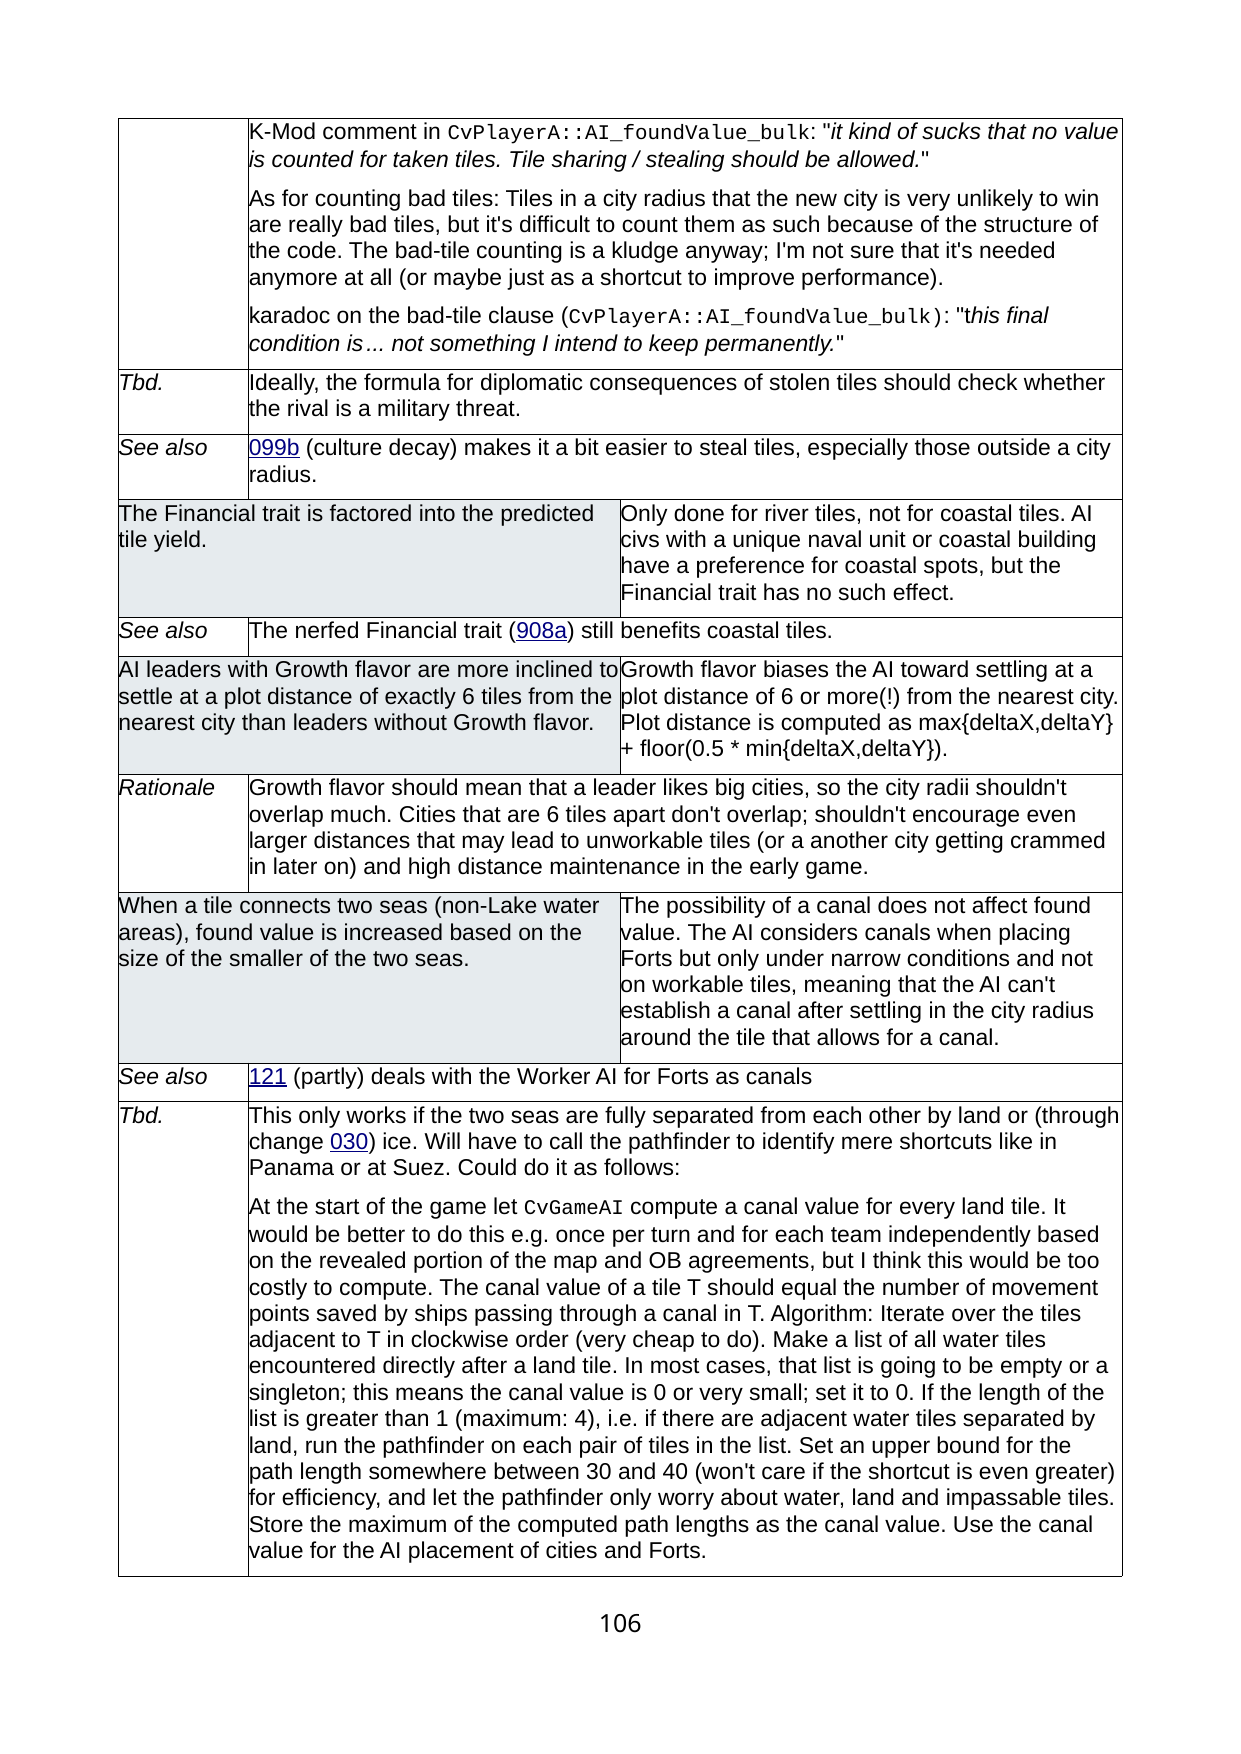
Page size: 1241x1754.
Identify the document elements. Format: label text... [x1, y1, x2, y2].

table_cell See also [119, 435, 248, 499]
table_cell [119, 119, 248, 369]
table_cell Tbd. [119, 370, 248, 434]
table_cell K-Mod comment in CvPlayerA::AI_foundValue_bulk: "it kind of sucks that no value is counted for taken tiles. Tile sharing / stealing should be allowed." As for counting bad tiles: Tiles in a city radius that the new city is very unlikely to win are really bad tiles, but it's difficult to count them as such because of the structure of the code. The bad-tile counting is a kludge anyway; I'm not sure that it's needed anymore at all (or maybe just as a shortcut to improve performance). karadoc on the bad-tile clause (CvPlayerA::AI_foundValue_bulk): "this final condition is ... not something I intend to keep permanently." [249, 119, 1122, 369]
table_cell Growth flavor should mean that a leader likes big cities, so the city radii shouldn't overlap much. Cities that are 6 tiles apart don't overlap; shouldn't encourage even larger distances that may lead to unworkable tiles (or a another city getting crammed in later on) and high distance maintenance in the early game. [249, 775, 1122, 892]
table_cell The nerfed Financial trait (908a) still benefits coastal tiles. [249, 618, 1122, 656]
table_cell Tbd. [119, 1102, 248, 1576]
table_cell Growth flavor biases the AI toward settling at a plot distance of 6 or more(!) from the nearest city. Plot distance is computed as max{deltaX,deltaY} + floor(0.5 * min{deltaX,deltaY}). [621, 657, 1122, 774]
table_cell AI leaders with Growth flavor are more inclined to settle at a plot distance of exactly 6 tiles from the nearest city than leaders without Growth flavor. [119, 657, 620, 774]
table_cell 121 (partly) deals with the Worker AI for Forts as canals [249, 1064, 1122, 1101]
table_cell Ideally, the formula for diplomatic consequences of stolen tiles should check whether the rival is a military threat. [249, 370, 1122, 434]
table_cell When a tile connects two seas (non-Lake water areas), found value is increased based on the size of the smaller of the two seas. [119, 893, 620, 1063]
table_cell See also [119, 618, 248, 656]
table_cell See also [119, 1064, 248, 1101]
table_cell Only done for river tiles, not for coastal tiles. AI civs with a unique naval unit or coastal building have a preference for coastal spots, but the Financial trait has no such effect. [621, 500, 1122, 617]
table_cell The Financial trait is factored into the predicted tile yield. [119, 500, 620, 617]
table_cell This only works if the two seas are fully separated from each other by land or (through change 030) ice. Will have to call the pathfinder to identify mere shortcuts like in Panama or at Suez. Could do it as follows: At the start of the game let CvGameAI compute a canal value for every land tile. It would be better to do this e.g. once per turn and for each team independently based on the revealed portion of the map and OB agreements, but I think this would be too costly to compute. The canal value of a tile T should equal the number of movement points saved by ships passing through a canal in T. Algorithm: Iterate over the tiles adjacent to T in clockwise order (very cheap to do). Make a list of all water tiles encountered directly after a land tile. In most cases, that list is going to be empty or a singleton; this means the canal value is 0 or very small; set it to 0. If the length of the list is greater than 1 (maximum: 4), i.e. if there are adjacent water tiles separated by land, run the pathfinder on each pair of tiles in the list. Set an upper bound for the path length somewhere between 30 and 40 (won't care if the shortcut is even greater) for efficiency, and let the pathfinder only worry about water, land and impassable tiles. Store the maximum of the computed path lengths as the canal value. Use the canal value for the AI placement of cities and Forts. [249, 1102, 1122, 1576]
table_cell 099b (culture decay) makes it a bit easier to steal tiles, especially those outside a city radius. [249, 435, 1122, 499]
table_cell The possibility of a canal does not affect found value. The AI considers canals when placing Forts but only under narrow conditions and not on workable tiles, meaning that the AI can't establish a canal after settling in the city radius around the tile that allows for a canal. [621, 893, 1122, 1063]
table_cell Rationale [119, 775, 248, 892]
